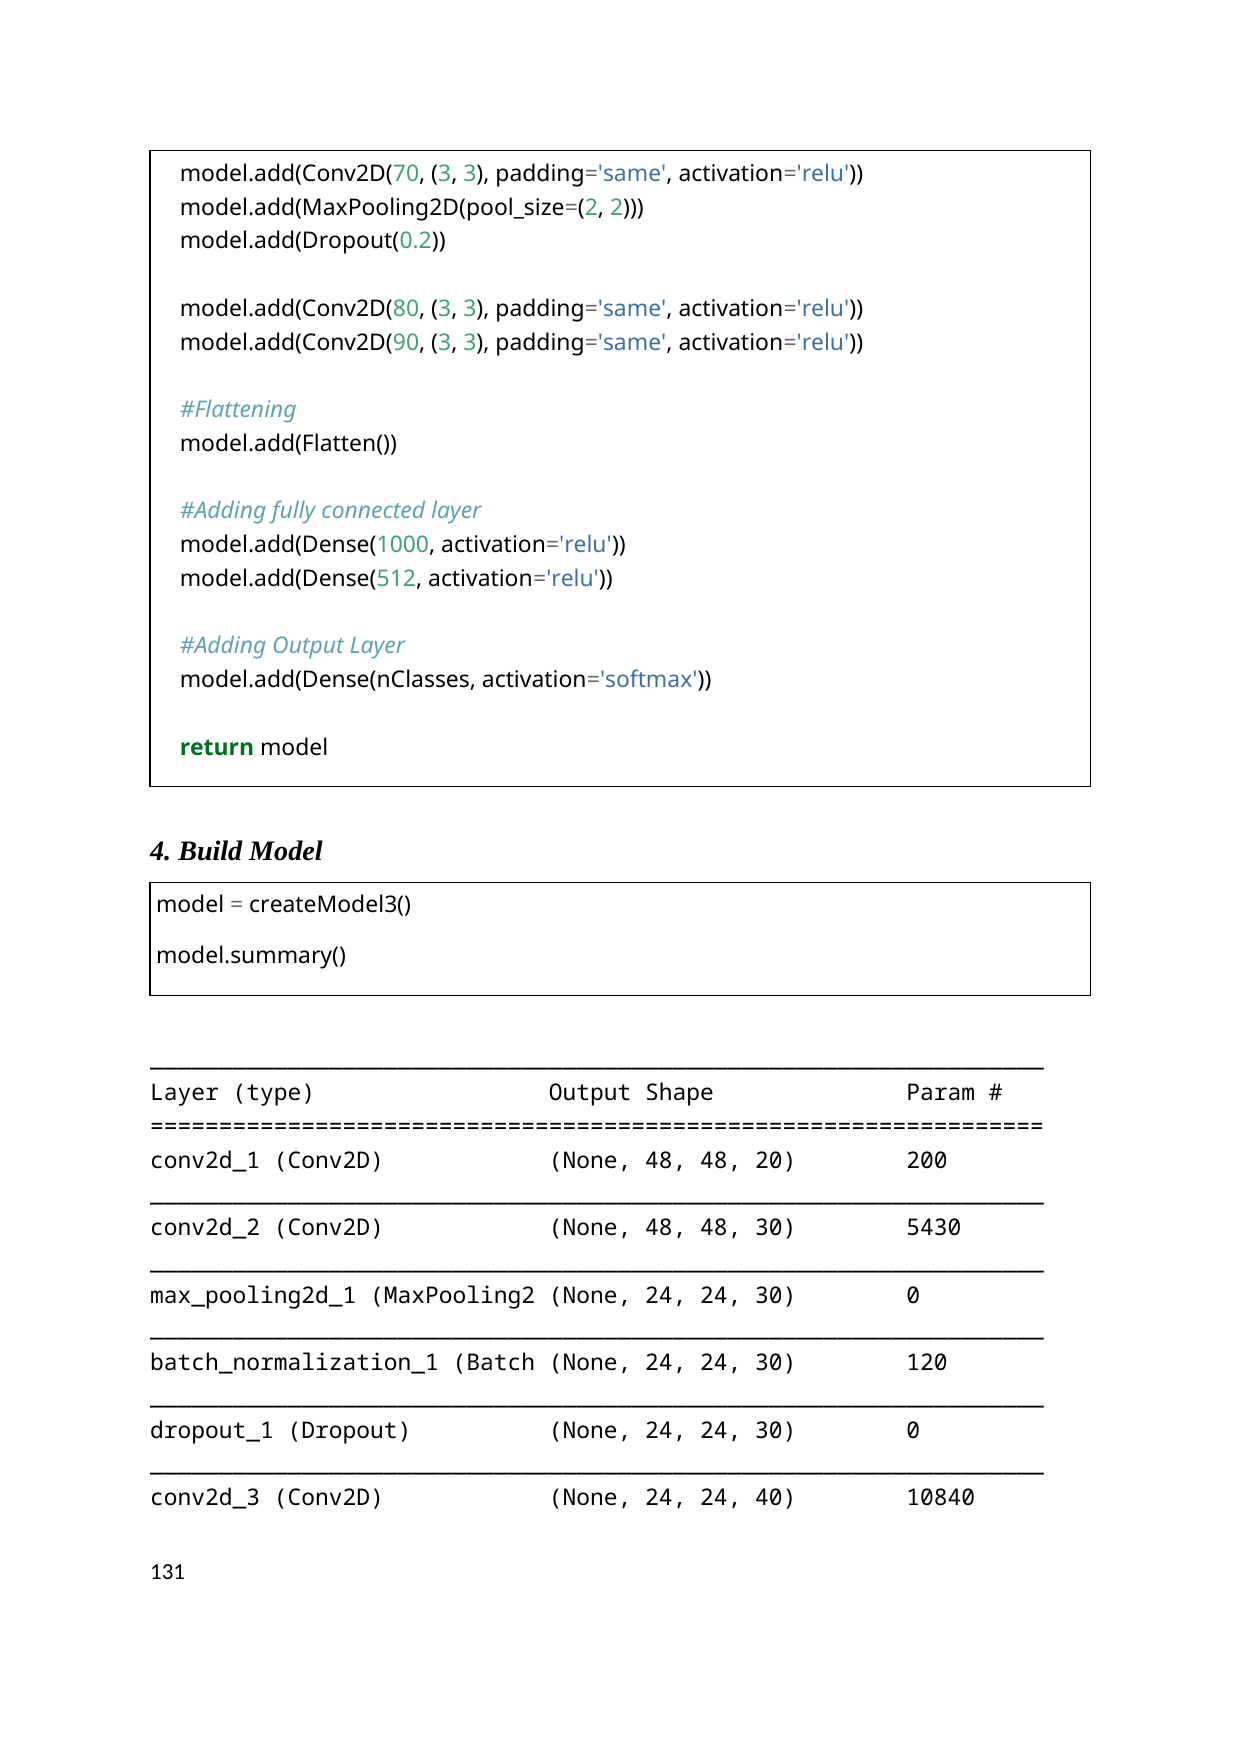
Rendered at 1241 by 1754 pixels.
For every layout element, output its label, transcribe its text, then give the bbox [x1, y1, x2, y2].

text _________________________________________________________________ Layer (type) Output Shape Param # ================================================================= conv2d_1 (Conv2D) (None, 48, 48, 20) 200 _________________________________________________________________ conv2d_2 (Conv2D) (None, 48, 48, 30) 5430 _________________________________________________________________ max_pooling2d_1 (MaxPooling2 (None, 24, 24, 30) 0 _________________________________________________________________ batch_normalization_1 (Batch (None, 24, 24, 30) 120 _________________________________________________________________ dropout_1 (Dropout) (None, 24, 24, 30) 0 _________________________________________________________________ conv2d_3 (Conv2D) (None, 24, 24, 40) 10840 [150, 1042, 1090, 1512]
subtitle 4. Build Model [150, 834, 1090, 867]
table_header model = createModel3() model.summary() [151, 883, 1090, 994]
table_header model.add(Conv2D(70, (3, 3), padding='same', activation='relu')) model.add(MaxPooling2D(pool_size=(2, 2))) model.add(Dropout(0.2)) model.add(Conv2D(80, (3, 3), padding='same', activation='relu')) model.add(Conv2D(90, (3, 3), padding='same', activation='relu')) #Flattening model.add(Flatten()) #Adding fully connected layer model.add(Dense(1000, activation='relu')) model.add(Dense(512, activation='relu')) #Adding Output Layer model.add(Dense(nClasses, activation='softmax')) return model [151, 151, 1090, 786]
